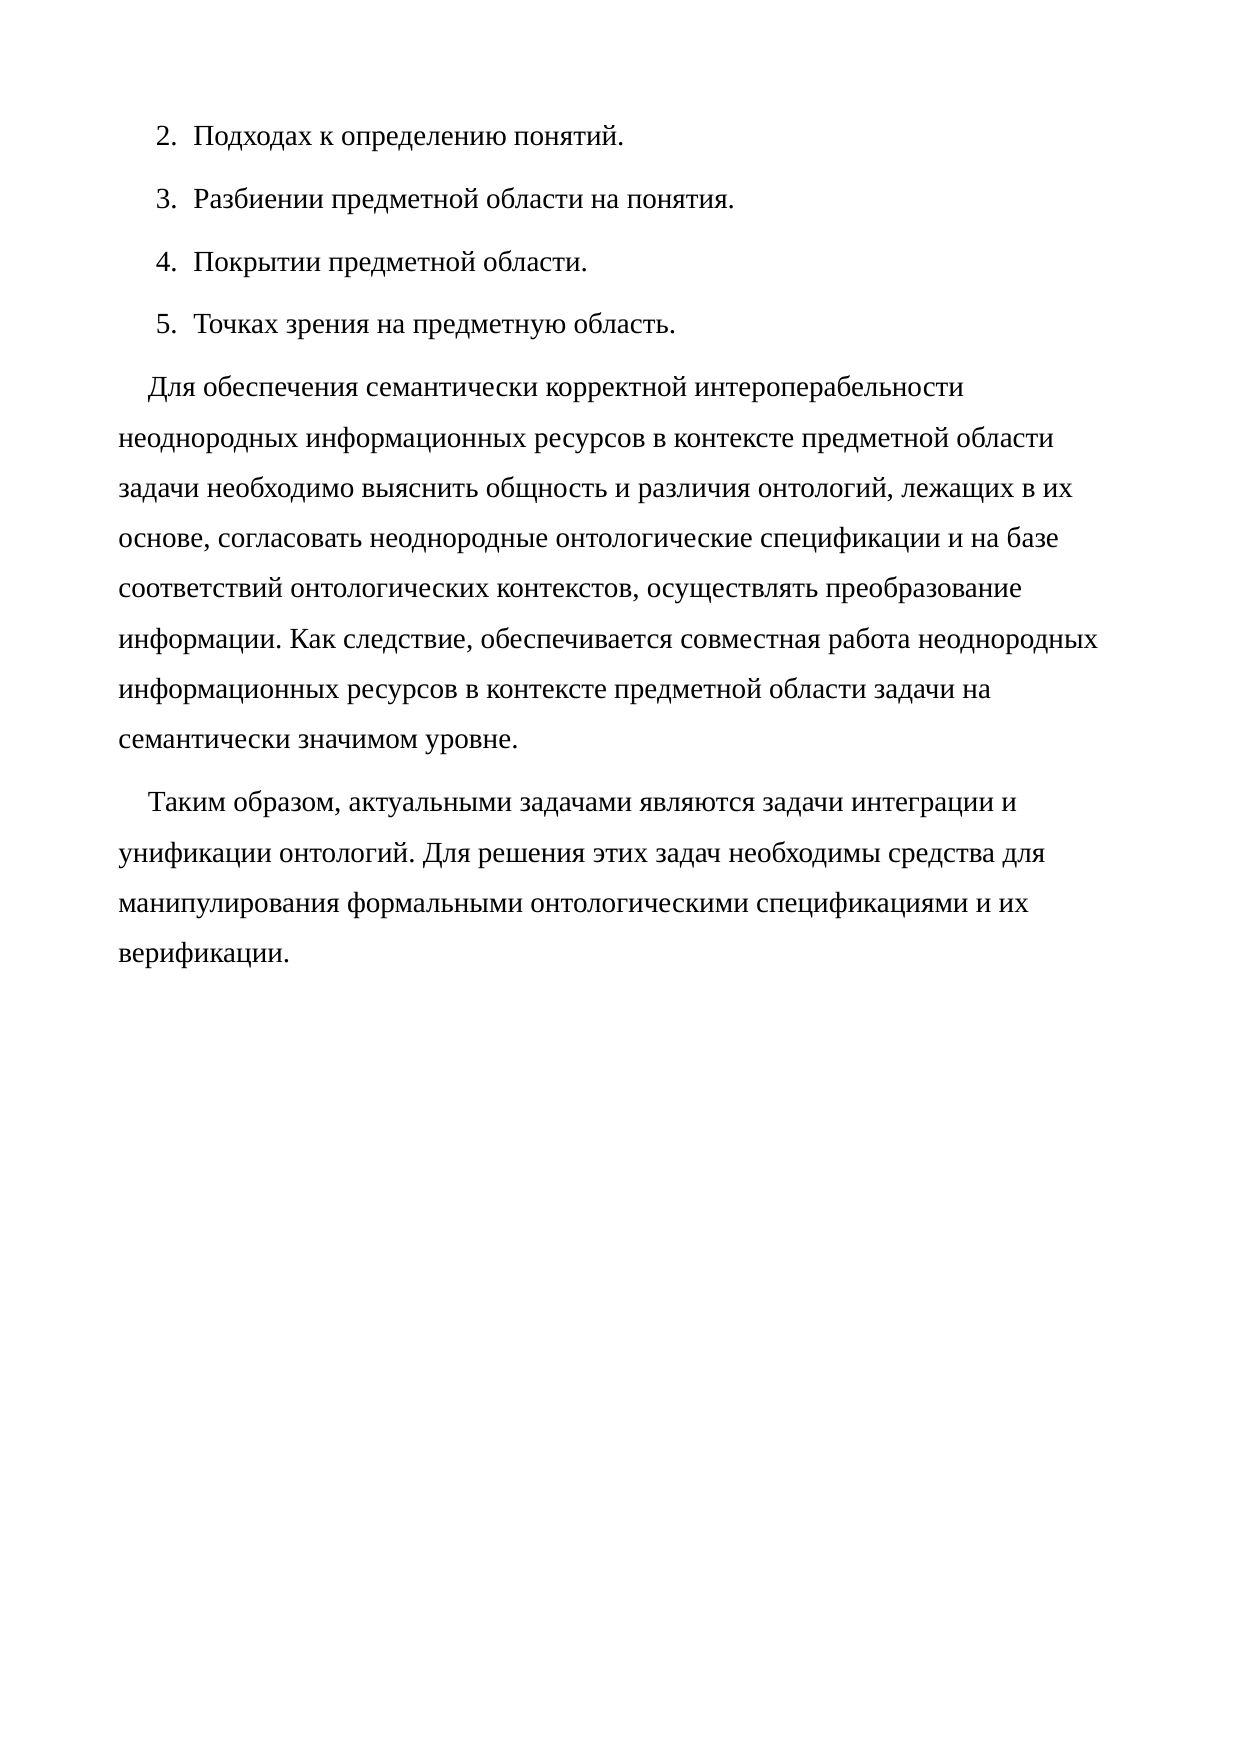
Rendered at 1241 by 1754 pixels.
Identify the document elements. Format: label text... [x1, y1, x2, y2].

text Для обеспечения семантически корректной интероперабельности неоднородных информационных ресурсов в контексте предметной области задачи необходимо выяснить общность и различия онтологий, лежащих в их основе, согласовать неоднородные онтологические спецификации и на базе соответствий онтологических контекстов, осуществлять преобразование информации. Как следствие, обеспечивается совместная работа неоднородных информационных ресурсов в контексте предметной области задачи на семантически значимом уровне. [118, 369, 1122, 755]
list Разбиении предметной области на понятия. [156, 181, 1122, 214]
list Точках зрения на предметную область. [156, 307, 1122, 340]
text Таким образом, актуальными задачами являются задачи интеграции и унификации онтологий. Для решения этих задач необходимы средства для манипулирования формальными онтологическими спецификациями и их верификации. [118, 784, 1122, 969]
list Подходах к определению понятий. [156, 118, 1122, 152]
list Покрытии предметной области. [156, 244, 1122, 277]
